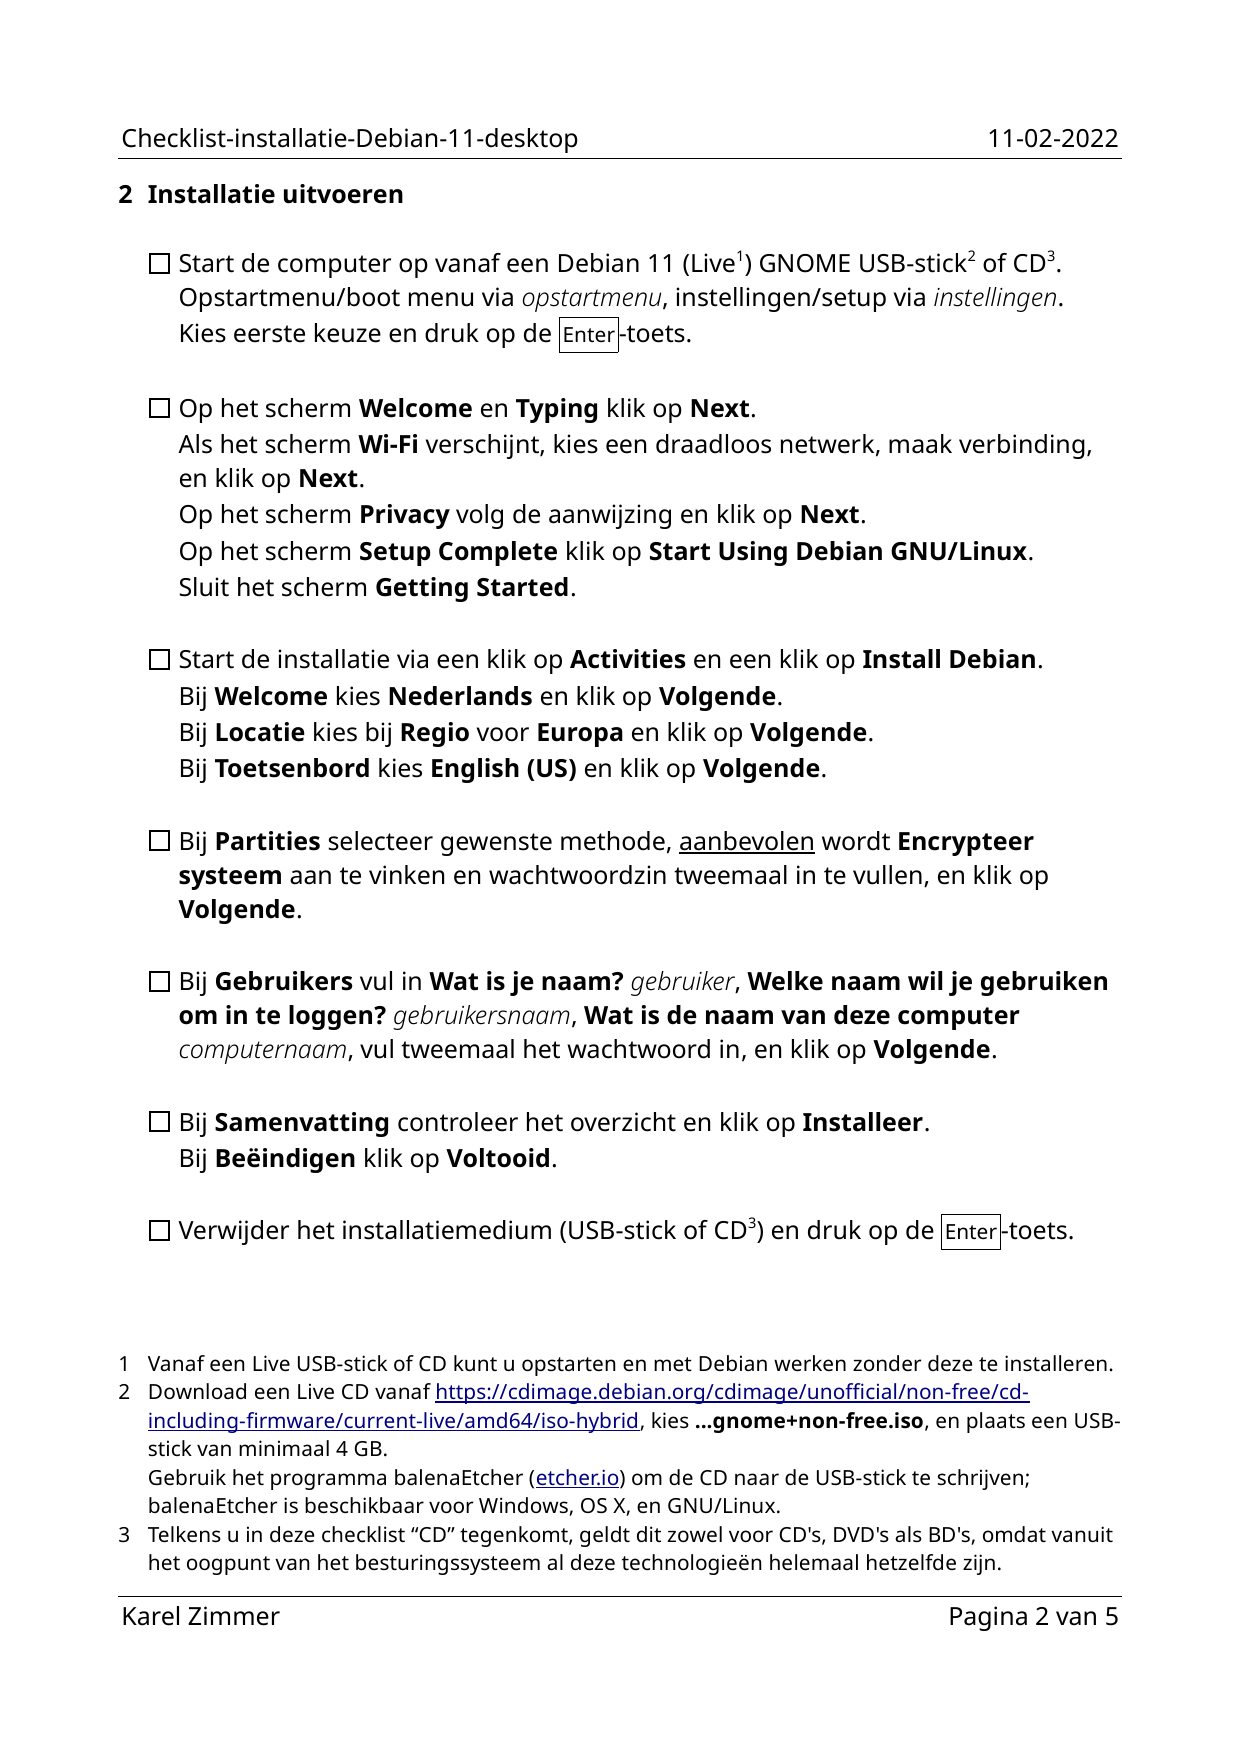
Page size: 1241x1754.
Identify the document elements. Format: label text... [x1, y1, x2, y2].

list Installatie uitvoeren [118, 177, 1122, 211]
table_cell [141, 533, 177, 569]
table_cell Bij Locatie kies bij Regio voor Europa en klik op Volgende. [177, 714, 1121, 750]
table_cell [141, 714, 177, 750]
table_cell Bij Partities selecteer gewenste methode, aanbevolen wordt Encrypteer systeem aan te vinken en wachtwoordzin tweemaal in te vullen, en klik op Volgende. [177, 823, 1121, 927]
table_cell [141, 641, 177, 677]
table_cell [141, 605, 177, 641]
table_cell [177, 605, 1121, 641]
table_cell [177, 1067, 1121, 1103]
table_cell [141, 1067, 177, 1103]
table_cell [141, 823, 177, 927]
table_cell [141, 963, 177, 1067]
table_cell Sluit het scherm Getting Started. [177, 569, 1121, 605]
table_cell [141, 569, 177, 605]
table_cell Start de installatie via een klik op Activities en een klik op Install Debian. [177, 641, 1121, 677]
table_cell Op het scherm Setup Complete klik op Start Using Debian GNU/Linux. [177, 533, 1121, 569]
table_cell Op het scherm Privacy volg de aanwijzing en klik op Next. [177, 496, 1121, 532]
table_cell [141, 390, 177, 426]
table_cell [141, 927, 177, 963]
table_cell [141, 354, 177, 390]
table_cell Kies eerste keuze en druk op de Enter-toets. [177, 315, 1121, 353]
table_cell Bij Welcome kies Nederlands en klik op Volgende. [177, 678, 1121, 714]
table_header [141, 245, 177, 315]
table_cell Bij Beëindigen klik op Voltooid. [177, 1140, 1121, 1176]
table_cell [141, 1103, 177, 1139]
table_cell [141, 786, 177, 822]
table_cell [141, 426, 177, 496]
table_cell Bij Gebruikers vul in Wat is je naam? gebruiker, Welke naam wil je gebruiken om in te loggen? gebruikersnaam, Wat is de naam van deze computer computernaam, vul tweemaal het wachtwoord in, en klik op Volgende. [177, 963, 1121, 1067]
table_cell [141, 496, 177, 532]
table_cell [141, 1176, 177, 1212]
table_cell [141, 1140, 177, 1176]
table_cell [141, 750, 177, 786]
table_cell Op het scherm Welcome en Typing klik op Next. [177, 390, 1121, 426]
table_cell [177, 354, 1121, 390]
table_cell Bij Samenvatting controleer het overzicht en klik op Installeer. [177, 1103, 1121, 1139]
table_cell [177, 786, 1121, 822]
table_cell Verwijder het installatiemedium (USB-stick of CD3) en druk op de Enter-toets. [177, 1212, 1121, 1250]
table_cell [177, 927, 1121, 963]
table_cell [141, 315, 177, 353]
table_cell Als het scherm Wi-Fi verschijnt, kies een draadloos netwerk, maak verbinding, en klik op Next. [177, 426, 1121, 496]
table_header Start de computer op vanaf een Debian 11 (Live) GNOME USB-stick of CD. Opstartmenu/boot menu via opstartmenu, instellingen/setup via instellingen. [177, 245, 1121, 315]
table_cell Bij Toetsenbord kies English (US) en klik op Volgende. [177, 750, 1121, 786]
table_cell [141, 1212, 177, 1250]
table_cell [177, 1176, 1121, 1212]
table_cell [141, 678, 177, 714]
